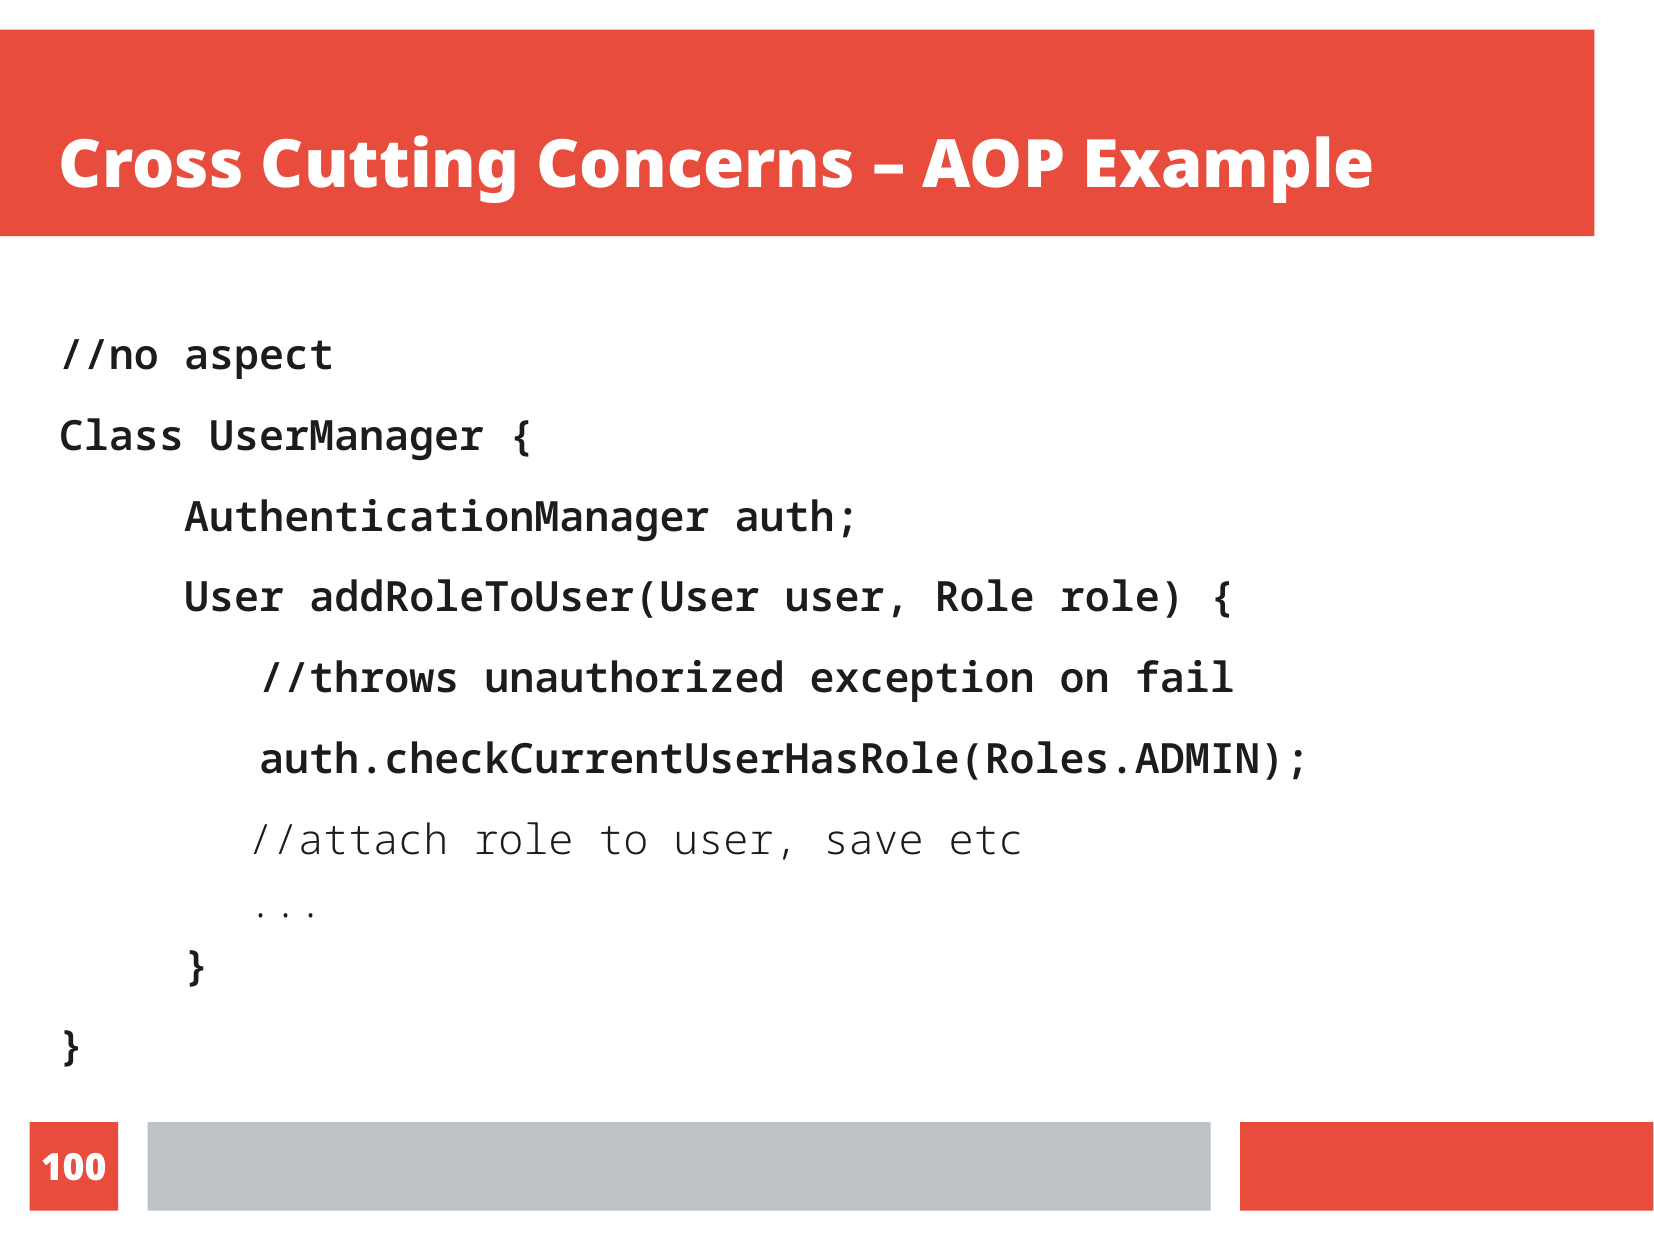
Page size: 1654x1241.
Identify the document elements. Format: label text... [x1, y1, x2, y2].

list //no aspect Class UserManager { AuthenticationManager auth; User addRoleToUser(User user, Role role) { //throws unauthorized exception on fail auth.checkCurrentUserHasRole(Roles.ADMIN); //attach role to user, save etc ... } } [59, 324, 1565, 1093]
title Cross Cutting Concerns – AOP Example [59, 59, 1595, 207]
